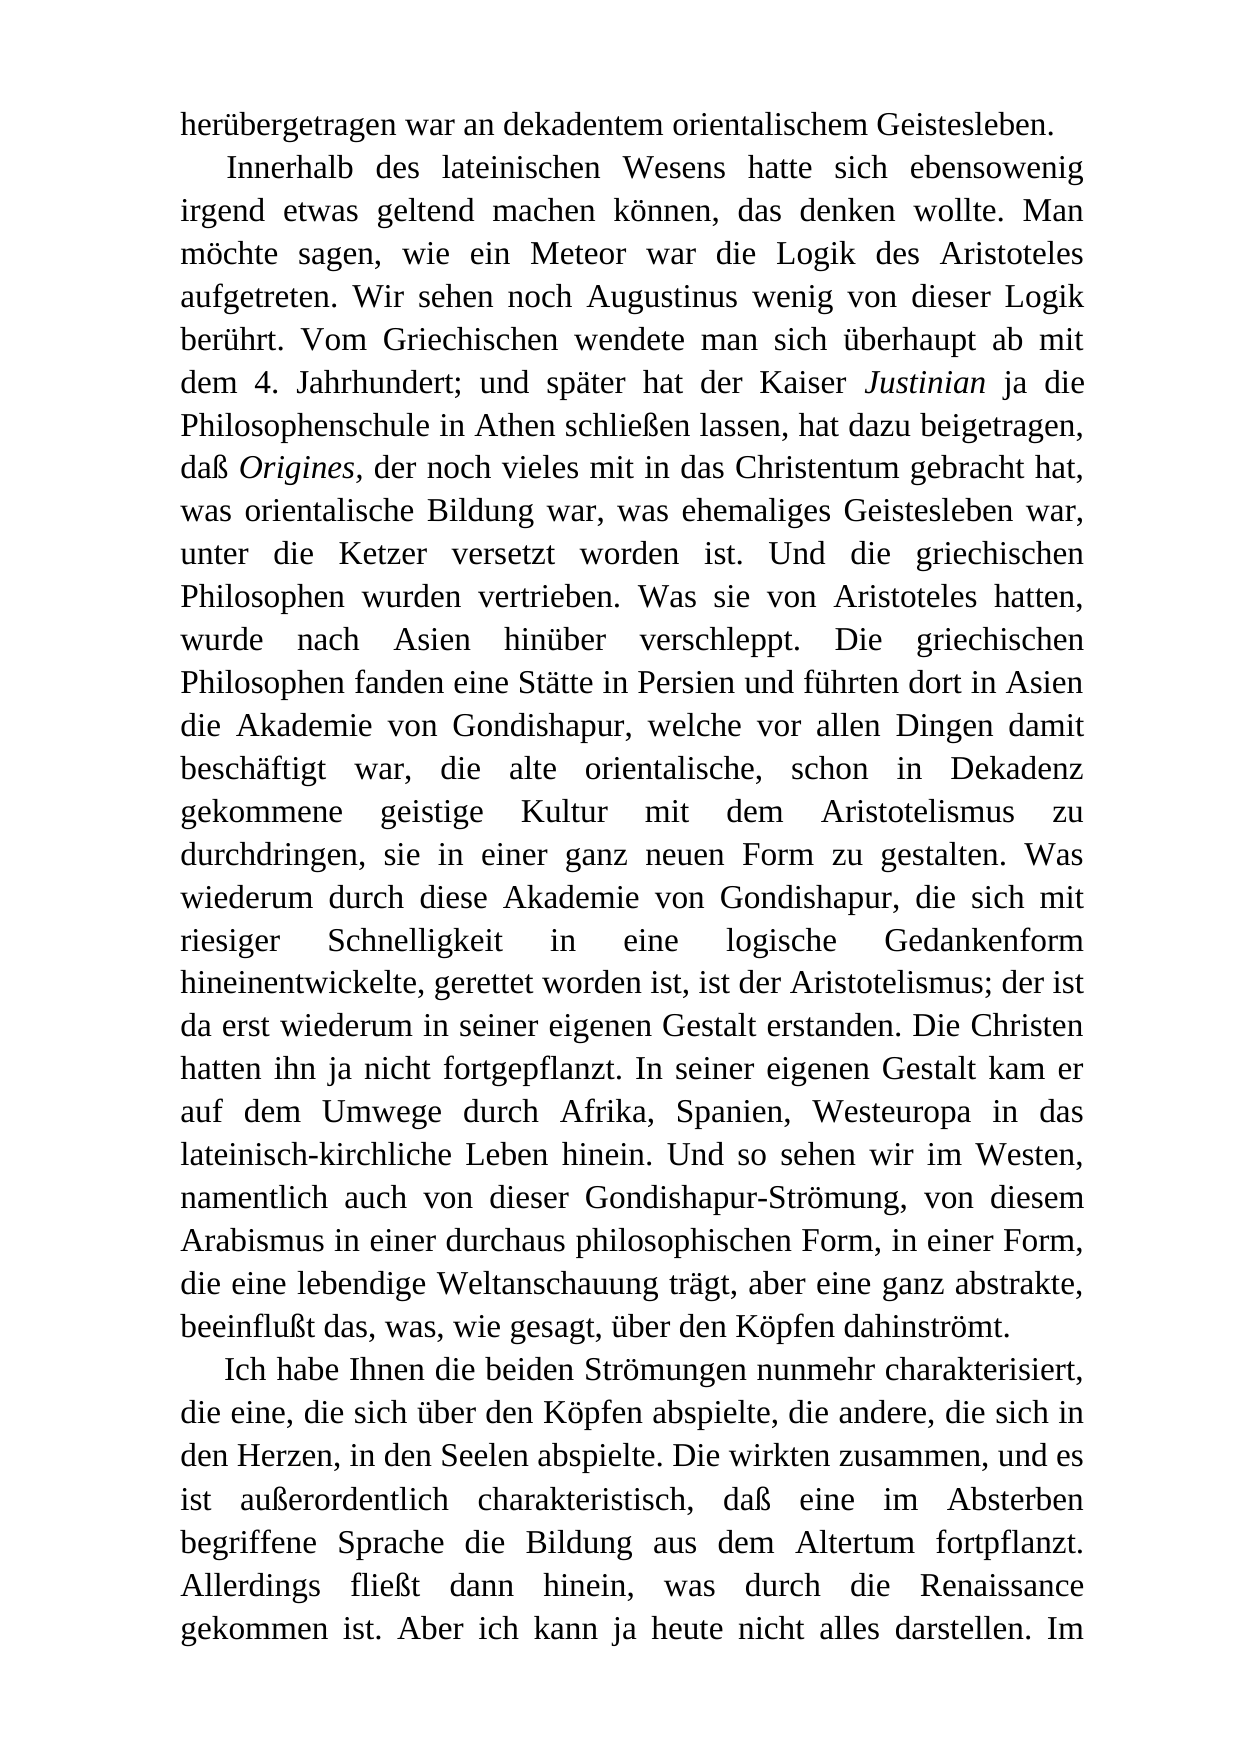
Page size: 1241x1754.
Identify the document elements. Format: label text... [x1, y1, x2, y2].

text Innerhalb des lateinischen Wesens hatte sich ebensowenig irgend etwas geltend machen können, das denken wollte. Man möchte sagen, wie ein Meteor war die Logik des Aristoteles aufgetreten. Wir sehen noch Augustinus wenig von dieser Logik berührt. Vom Griechischen wendete man sich überhaupt ab mit dem 4. Jahrhundert; und später hat der Kaiser Justinian ja die Philosophenschule in Athen schließen lassen, hat dazu beigetragen, daß Origines, der noch vieles mit in das Christentum gebracht hat, was orientalische Bildung war, was ehemaliges Geistesleben war, unter die Ketzer versetzt worden ist. Und die griechischen Philosophen wurden vertrieben. Was sie von Aristoteles hatten, wurde nach Asien hinüber verschleppt. Die griechischen Philosophen fanden eine Stätte in Persien und führten dort in Asien die Akademie von Gondishapur, welche vor allen Dingen damit beschäftigt war, die alte orientalische, schon in Dekadenz gekommene geistige Kultur mit dem Aristotelismus zu durchdringen, sie in einer ganz neuen Form zu gestalten. Was wiederum durch diese Akademie von Gondishapur, die sich mit riesiger Schnelligkeit in eine logische Gedankenform hineinentwickelte, gerettet worden ist, ist der Aristotelismus; der ist da erst wiederum in seiner eigenen Gestalt erstanden. Die Christen hatten ihn ja nicht fortgepflanzt. In seiner eigenen Gestalt kam er auf dem Umwege durch Afrika, Spanien, Westeuropa in das lateinisch-kirchliche Leben hinein. Und so sehen wir im Westen, namentlich auch von dieser Gondishapur-Strömung, von diesem Arabismus in einer durchaus philosophischen Form, in einer Form, die eine lebendige Weltanschauung trägt, aber eine ganz abstrakte, beeinflußt das, was, wie gesagt, über den Köpfen dahinströmt. [180, 147, 1085, 1344]
text Ich habe Ihnen die beiden Strömungen nunmehr charakterisiert, die eine, die sich über den Köpfen abspielte, die andere, die sich in den Herzen, in den Seelen abspielte. Die wirkten zusammen, und es ist außerordentlich charakteristisch, daß eine im Absterben begriffene Sprache die Bildung aus dem Altertum fortpflanzt. Allerdings fließt dann hinein, was durch die Renaissance gekommen ist. Aber ich kann ja heute nicht alles darstellen. Im [180, 1349, 1085, 1647]
text herübergetragen war an dekadentem orientalischem Geistesleben. [180, 104, 1085, 143]
